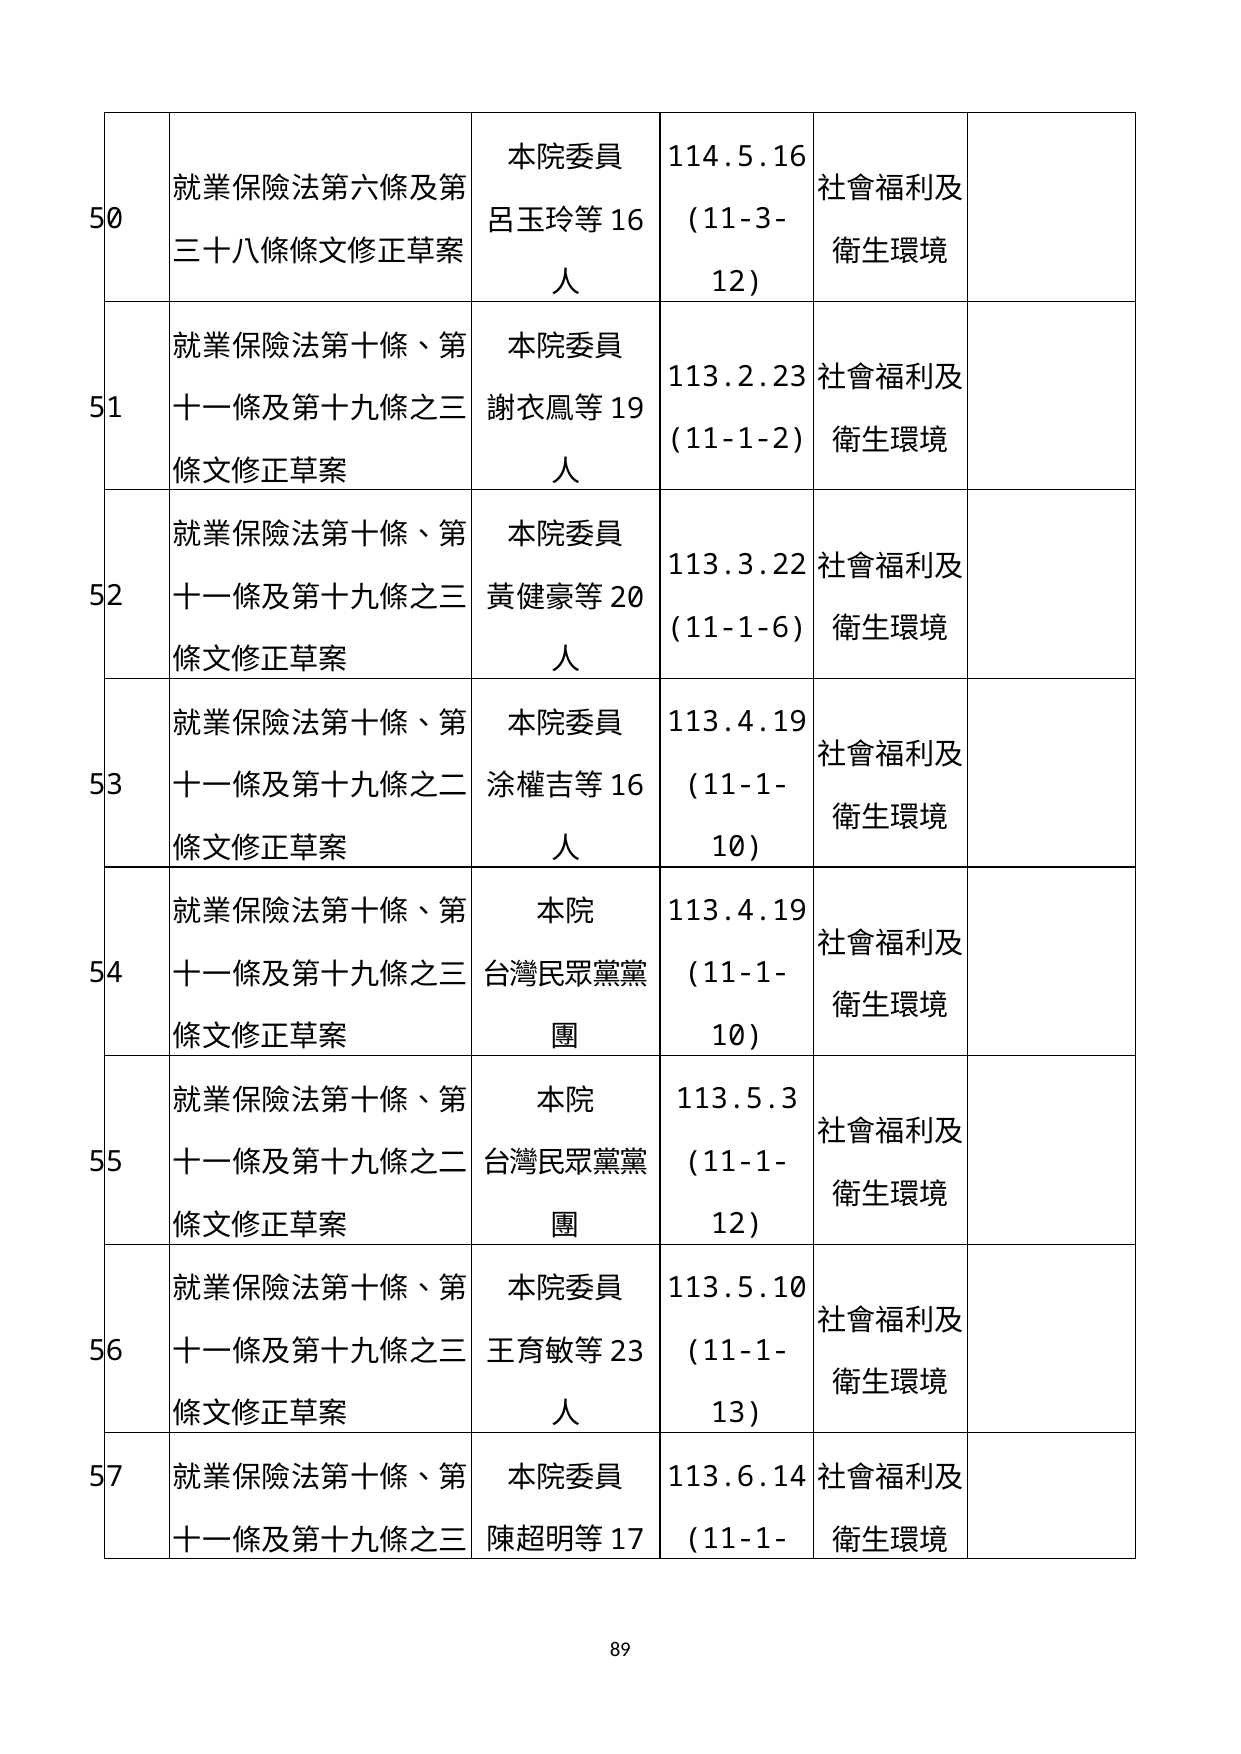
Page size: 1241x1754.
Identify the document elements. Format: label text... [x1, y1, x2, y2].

table_cell [968, 1245, 1135, 1432]
table_cell 就業保險法第十條、第十一條及第十九條之二條文修正草案 [170, 679, 471, 866]
table_cell 社會福利及衛生環境 [814, 1245, 967, 1432]
table_cell [968, 868, 1135, 1055]
table_cell 本院委員 陳超明等17 [472, 1433, 659, 1558]
table_cell [105, 302, 169, 489]
table_cell 社會福利及衛生環境 [814, 868, 967, 1055]
table_cell 113.5.10 (11-1-13) [661, 1245, 813, 1432]
table_cell 就業保險法第十條、第十一條及第十九條之三條文修正草案 [170, 868, 471, 1055]
table_cell 本院委員 涂權吉等16人 [472, 679, 659, 866]
table_cell 社會福利及衛生環境 [814, 302, 967, 489]
table_cell [968, 679, 1135, 866]
table_cell [105, 490, 169, 678]
table_cell 社會福利及衛生環境 [814, 1433, 967, 1558]
table_cell [968, 113, 1135, 301]
table_cell 社會福利及衛生環境 [814, 679, 967, 866]
table_cell [105, 868, 169, 1055]
table_cell 113.4.19 (11-1-10) [661, 868, 813, 1055]
table_cell 113.2.23 (11-1-2) [661, 302, 813, 489]
table_cell [105, 1433, 169, 1558]
table_cell 本院委員 王育敏等23人 [472, 1245, 659, 1432]
table_cell [105, 113, 169, 301]
table_cell 就業保險法第十條、第十一條及第十九條之三條文修正草案 [170, 302, 471, 489]
table_cell 本院 台灣民眾黨黨團 [472, 868, 659, 1055]
table_cell [105, 1056, 169, 1243]
table_cell 113.6.14 (11-1- [661, 1433, 813, 1558]
table_cell 本院 台灣民眾黨黨團 [472, 1056, 659, 1243]
table_cell 113.5.3 (11-1-12) [661, 1056, 813, 1243]
table_cell [968, 1056, 1135, 1243]
table_cell 本院委員 黃健豪等20人 [472, 490, 659, 678]
table_cell 就業保險法第十條、第十一條及第十九條之三 [170, 1433, 471, 1558]
table_cell 社會福利及衛生環境 [814, 113, 967, 301]
table_cell 本院委員 謝衣鳯等19人 [472, 302, 659, 489]
table_cell 本院委員 呂玉玲等16人 [472, 113, 659, 301]
table_cell [968, 490, 1135, 678]
table_cell 就業保險法第十條、第十一條及第十九條之二條文修正草案 [170, 1056, 471, 1243]
table_cell 就業保險法第十條、第十一條及第十九條之三條文修正草案 [170, 1245, 471, 1432]
table_cell 就業保險法第六條及第三十八條條文修正草案 [170, 113, 471, 301]
table_cell [968, 302, 1135, 489]
table_cell [105, 1245, 169, 1432]
table_cell 社會福利及衛生環境 [814, 1056, 967, 1243]
table_cell 就業保險法第十條、第十一條及第十九條之三條文修正草案 [170, 490, 471, 678]
table_cell 113.3.22 (11-1-6) [661, 490, 813, 678]
table_cell [968, 1433, 1135, 1558]
table_cell 113.4.19 (11-1-10) [661, 679, 813, 866]
table_cell 114.5.16 (11-3-12) [661, 113, 813, 301]
table_cell [105, 679, 169, 866]
table_cell 社會福利及衛生環境 [814, 490, 967, 678]
